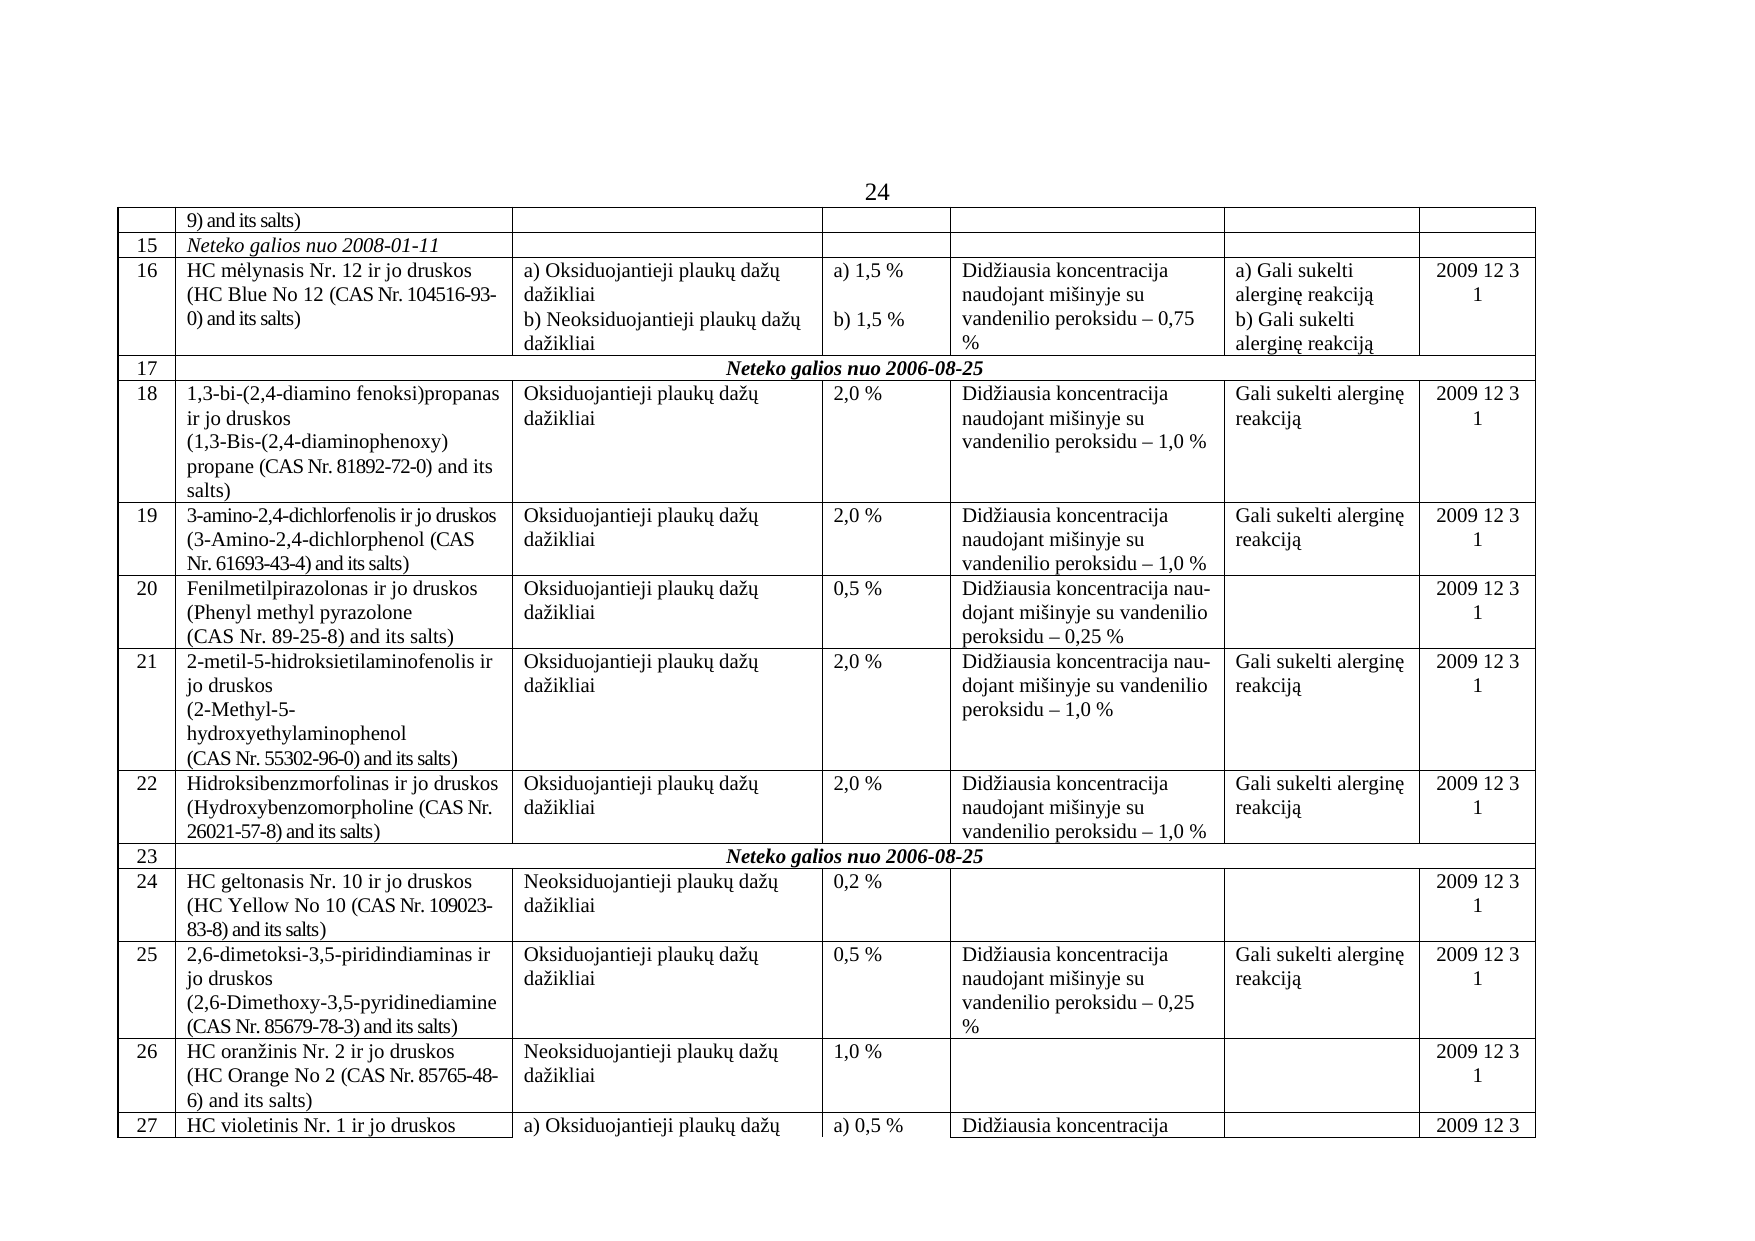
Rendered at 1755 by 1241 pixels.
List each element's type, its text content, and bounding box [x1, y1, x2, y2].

table_cell [119, 208, 175, 232]
table_cell Hidroksibenzmorfolinas ir jo druskos (Hydroxybenzomorpholine (CAS Nr. 26021-57-8) and its salts) [176, 771, 512, 843]
table_cell a) Oksiduojantieji plaukų dažų [513, 1113, 822, 1137]
table_cell 22 [119, 771, 175, 843]
table_cell 2009 12 31 [1420, 576, 1535, 648]
table_cell 2009 12 3 [1420, 1113, 1535, 1137]
table_cell 0,2 % [823, 869, 950, 941]
table_cell 2,0 % [823, 649, 950, 769]
table_cell 1,3-bi-(2,4-diamino fenoksi)propanas ir jo druskos (1,3-Bis-(2,4-diaminophenoxy) propane (CAS Nr. 81892-72-0) and its salts) [176, 381, 512, 502]
table_cell Didžiausia koncentracija [951, 1113, 1224, 1137]
table_cell Neteko galios nuo 2006-08-25 [176, 844, 1535, 868]
table_cell Oksiduojantieji plaukų dažų dažikliai [513, 771, 822, 843]
table_cell 2009 12 31 [1420, 381, 1535, 502]
table_cell [951, 1039, 1224, 1112]
table_cell 20 [119, 576, 175, 648]
table_cell [1225, 1113, 1419, 1137]
table_cell 9) and its salts) [176, 208, 512, 232]
table_cell Gali sukelti alerginę reakciją [1225, 771, 1419, 843]
table_cell b) Neoksiduojantieji plaukų dažų dažikliai [513, 306, 822, 355]
table_cell Gali sukelti alerginę reakciją [1225, 649, 1419, 769]
table_cell [1420, 208, 1535, 232]
table_cell Neoksiduojantieji plaukų dažų dažikliai [513, 1039, 822, 1112]
table_cell Didžiausia koncentracija naudojant mišinyje su vandenilio peroksidu – 0,25 % [951, 942, 1224, 1038]
table_cell [823, 208, 950, 232]
table_cell 0,5 % [823, 576, 950, 648]
table_cell 2009 12 31 [1420, 942, 1535, 1038]
table_cell [951, 233, 1224, 257]
table_cell 2009 12 31 [1420, 869, 1535, 941]
table_cell 2009 12 31 [1420, 1039, 1535, 1112]
table_cell [1225, 1039, 1419, 1112]
table_cell b) Gali sukelti alerginę reakciją [1225, 306, 1419, 355]
table_cell [1225, 208, 1419, 232]
table_cell Didžiausia koncentracija nau-dojant mišinyje su vandenilio peroksidu – 1,0 % [951, 649, 1224, 769]
table_cell HC geltonasis Nr. 10 ir jo druskos (HC Yellow No 10 (CAS Nr. 109023-83-8) and its salts) [176, 869, 512, 941]
table_cell 2,0 % [823, 503, 950, 575]
table_cell 16 [119, 258, 175, 355]
table_cell Oksiduojantieji plaukų dažų dažikliai [513, 381, 822, 502]
table_cell [1225, 233, 1419, 257]
table_cell 19 [119, 503, 175, 575]
table_cell a) 0,5 % [823, 1113, 950, 1137]
table_cell Didžiausia koncentracija nau-dojant mišinyje su vandenilio peroksidu – 0,25 % [951, 576, 1224, 648]
table_cell 18 [119, 381, 175, 502]
table_cell 27 [119, 1113, 175, 1137]
table_cell [513, 208, 822, 232]
table_cell 2,0 % [823, 771, 950, 843]
table_cell Neoksiduojantieji plaukų dažų dažikliai [513, 869, 822, 941]
table_cell Oksiduojantieji plaukų dažų dažikliai [513, 942, 822, 1038]
table_cell [951, 208, 1224, 232]
table_cell [823, 233, 950, 257]
table_cell Didžiausia koncentracija naudojant mišinyje su vandenilio peroksidu – 0,75 % [951, 258, 1224, 355]
table_cell 2009 12 31 [1420, 503, 1535, 575]
table_cell Didžiausia koncentracija naudojant mišinyje su vandenilio peroksidu – 1,0 % [951, 771, 1224, 843]
table_cell 2009 12 31 [1420, 649, 1535, 769]
table_cell 0,5 % [823, 942, 950, 1038]
table_cell 2-metil-5-hidroksietilaminofenolis ir jo druskos (2-Methyl-5-hydroxyethylaminophenol (CAS Nr. 55302-96-0) and its salts) [176, 649, 512, 769]
table_cell a) Oksiduojantieji plaukų dažų dažikliai [513, 258, 822, 306]
table_cell 1,0 % [823, 1039, 950, 1112]
table_cell [513, 233, 822, 257]
table_cell a) 1,5 % [823, 258, 950, 306]
table_cell Didžiausia koncentracija naudojant mišinyje su vandenilio peroksidu – 1,0 % [951, 503, 1224, 575]
table_cell 17 [119, 356, 175, 380]
table_cell a) Gali sukelti alerginę reakciją [1225, 258, 1419, 306]
table_cell 24 [119, 869, 175, 941]
table_cell 25 [119, 942, 175, 1038]
table_cell Gali sukelti alerginę reakciją [1225, 942, 1419, 1038]
table_cell [1225, 869, 1419, 941]
table_cell 21 [119, 649, 175, 769]
table_cell Oksiduojantieji plaukų dažų dažikliai [513, 503, 822, 575]
table_cell 2009 12 31 [1420, 771, 1535, 843]
table_cell 2,6-dimetoksi-3,5-piridindiaminas ir jo druskos (2,6-Dimethoxy-3,5-pyridinediamine (CAS Nr. 85679-78-3) and its salts) [176, 942, 512, 1038]
table_cell [951, 869, 1224, 941]
table_cell 15 [119, 233, 175, 257]
table_cell Oksiduojantieji plaukų dažų dažikliai [513, 576, 822, 648]
table_cell 23 [119, 844, 175, 868]
table_cell Fenilmetilpirazolonas ir jo druskos (Phenyl methyl pyrazolone (CAS Nr. 89-25-8) and its salts) [176, 576, 512, 648]
table_cell Oksiduojantieji plaukų dažų dažikliai [513, 649, 822, 769]
table_cell HC violetinis Nr. 1 ir jo druskos [176, 1113, 512, 1137]
table_cell Neteko galios nuo 2006-08-25 [176, 356, 1535, 380]
table_cell Neteko galios nuo 2008-01-11 [176, 233, 512, 257]
table_cell b) 1,5 % [823, 306, 950, 355]
table_cell Didžiausia koncentracija naudojant mišinyje su vandenilio peroksidu – 1,0 % [951, 381, 1224, 502]
table_cell [1225, 576, 1419, 648]
table_cell Gali sukelti alerginę reakciją [1225, 503, 1419, 575]
table_cell [1420, 233, 1535, 257]
table_cell Gali sukelti alerginę reakciją [1225, 381, 1419, 502]
table_cell 2009 12 31 [1420, 258, 1535, 355]
table_cell 2,0 % [823, 381, 950, 502]
table_cell HC mėlynasis Nr. 12 ir jo druskos (HC Blue No 12 (CAS Nr. 104516-93-0) and its salts) [176, 258, 512, 355]
table_cell 3-amino-2,4-dichlorfenolis ir jo druskos (3-Amino-2,4-dichlorphenol (CAS Nr. 61693-43-4) and its salts) [176, 503, 512, 575]
table_cell HC oranžinis Nr. 2 ir jo druskos (HC Orange No 2 (CAS Nr. 85765-48-6) and its salts) [176, 1039, 512, 1112]
table_cell 26 [119, 1039, 175, 1112]
